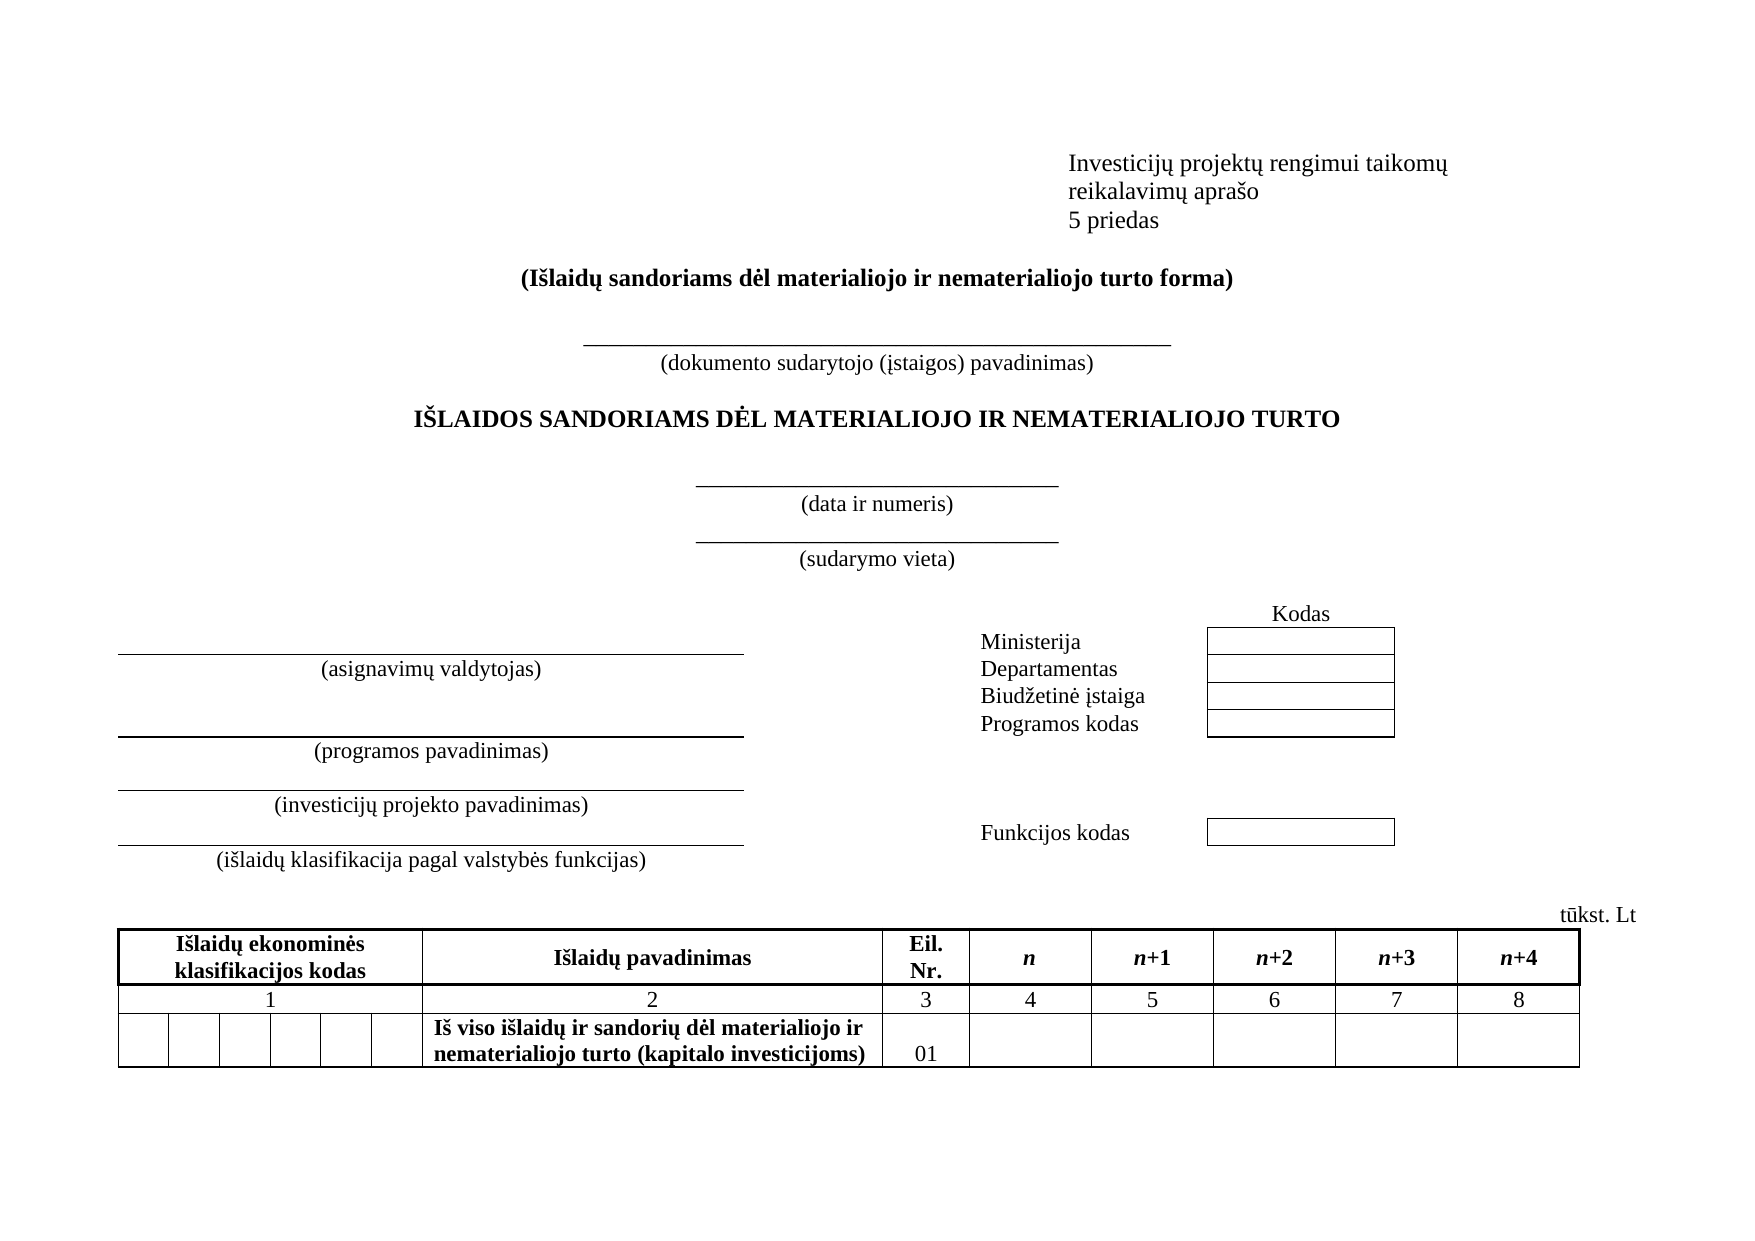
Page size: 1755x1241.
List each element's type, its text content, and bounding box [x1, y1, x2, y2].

table_cell Departamentas [969, 654, 1207, 682]
table_cell [119, 1014, 168, 1066]
table_header n+2 [1214, 931, 1335, 983]
text _____________________________ [118, 461, 1636, 490]
table_cell [792, 682, 969, 709]
table_header [744, 600, 792, 627]
table_cell [1208, 819, 1394, 845]
table_cell [744, 790, 792, 817]
table_cell [792, 845, 969, 872]
table_cell [118, 709, 744, 736]
table_cell (programos pavadinimas) [118, 738, 744, 764]
text _____________________________ [118, 517, 1636, 545]
table_cell [1207, 846, 1394, 872]
table_header Eil. Nr. [883, 931, 969, 983]
table_cell [169, 1014, 219, 1066]
table_cell [118, 818, 744, 845]
table_cell [1208, 710, 1394, 736]
table_cell 6 [1214, 986, 1335, 1013]
table_header n+3 [1336, 931, 1457, 983]
table_cell 3 [883, 986, 969, 1013]
table_cell [1208, 683, 1394, 709]
table_cell Ministerija [969, 627, 1207, 654]
table_cell [744, 818, 792, 845]
table_cell [1458, 1014, 1579, 1066]
text Investicijų projektų rengimui taikomų [1068, 148, 1636, 176]
table_header n [970, 931, 1091, 983]
table_cell [1207, 738, 1394, 764]
table_cell [970, 1014, 1091, 1066]
table_cell 8 [1458, 986, 1579, 1013]
table_header n+1 [1092, 931, 1213, 983]
table_cell (išlaidų klasifikacija pagal valstybės funkcijas) [118, 846, 744, 872]
table_header [792, 600, 969, 627]
table_cell [118, 764, 744, 790]
table_cell [744, 709, 792, 736]
table_cell [792, 709, 969, 736]
table_header Išlaidų ekonominės klasifikacijos kodas [120, 931, 422, 983]
table_cell [1207, 790, 1394, 817]
table_cell [744, 654, 792, 682]
table_cell [969, 790, 1207, 817]
table_cell 2 [423, 986, 882, 1013]
text IŠLAIDOS SANDORIAMS DĖL MATERIALIOJO IR NEMATERIALIOJO TURTO [118, 404, 1636, 433]
table_cell 01 [883, 1014, 969, 1066]
table_cell [372, 1014, 422, 1066]
text reikalavimų aprašo [1068, 176, 1636, 205]
table_cell [792, 764, 969, 790]
table_cell [1208, 655, 1394, 682]
table_cell [1208, 628, 1394, 654]
table_cell [792, 790, 969, 817]
table_cell [792, 736, 969, 764]
table_header Išlaidų pavadinimas [423, 931, 882, 983]
table_cell [1336, 1014, 1457, 1066]
table_cell [321, 1014, 371, 1066]
table_cell [744, 627, 792, 654]
table_cell [744, 764, 792, 790]
table_cell [744, 682, 792, 709]
table_cell [1092, 1014, 1213, 1066]
text (Išlaidų sandoriams dėl materialiojo ir nematerialiojo turto forma) [118, 263, 1636, 291]
table_cell [271, 1014, 320, 1066]
text tūkst. Lt [118, 901, 1636, 927]
table_cell Funkcijos kodas [969, 818, 1207, 845]
table_cell [792, 627, 969, 654]
table_header [118, 600, 744, 627]
table_cell (asignavimų valdytojas) [118, 655, 744, 682]
table_header [969, 600, 1207, 627]
text (dokumento sudarytojo (įstaigos) pavadinimas) [118, 349, 1636, 375]
table_cell [969, 845, 1207, 872]
table_cell [118, 682, 744, 709]
text _______________________________________________ [118, 320, 1636, 349]
table_header Kodas [1207, 600, 1394, 627]
table_cell [220, 1014, 270, 1066]
table_cell [969, 736, 1207, 764]
text (sudarymo vieta) [118, 545, 1636, 572]
table_cell 5 [1092, 986, 1213, 1013]
table_cell [969, 764, 1207, 790]
table_cell [792, 818, 969, 845]
table_cell [744, 845, 792, 872]
table_cell 1 [119, 986, 422, 1013]
table_cell (investicijų projekto pavadinimas) [118, 791, 744, 817]
table_cell [1207, 764, 1394, 790]
text 5 priedas [1068, 205, 1636, 234]
table_cell [1214, 1014, 1335, 1066]
table_cell [744, 736, 792, 764]
table_cell Iš viso išlaidų ir sandorių dėl materialiojo ir nematerialiojo turto (kapitalo investicijoms) [423, 1014, 882, 1066]
table_cell [792, 654, 969, 682]
table_cell Biudžetinė įstaiga [969, 682, 1207, 709]
table_cell 7 [1336, 986, 1457, 1013]
table_cell Programos kodas [969, 709, 1207, 736]
table_header n+4 [1458, 931, 1578, 983]
text (data ir numeris) [118, 490, 1636, 517]
table_cell 4 [970, 986, 1091, 1013]
table_cell [118, 627, 744, 654]
